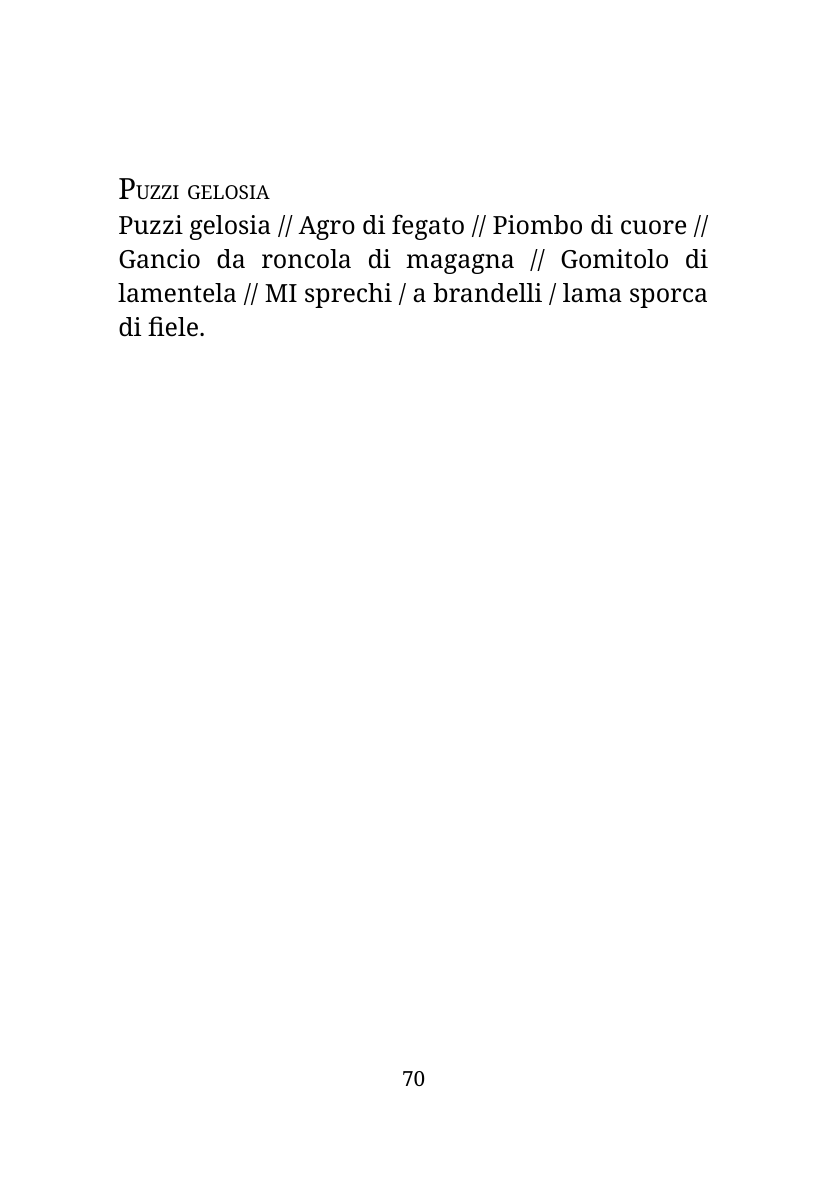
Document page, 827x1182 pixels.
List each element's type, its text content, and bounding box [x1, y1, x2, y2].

text Puzzi gelosia // Agro di fegato // Piombo di cuore // Gancio da roncola di magagna // Gomitolo di lamentela // MI sprechi / a brandelli / lama sporca di fiele. [118, 208, 709, 344]
text Puzzi gelosia [118, 168, 709, 208]
